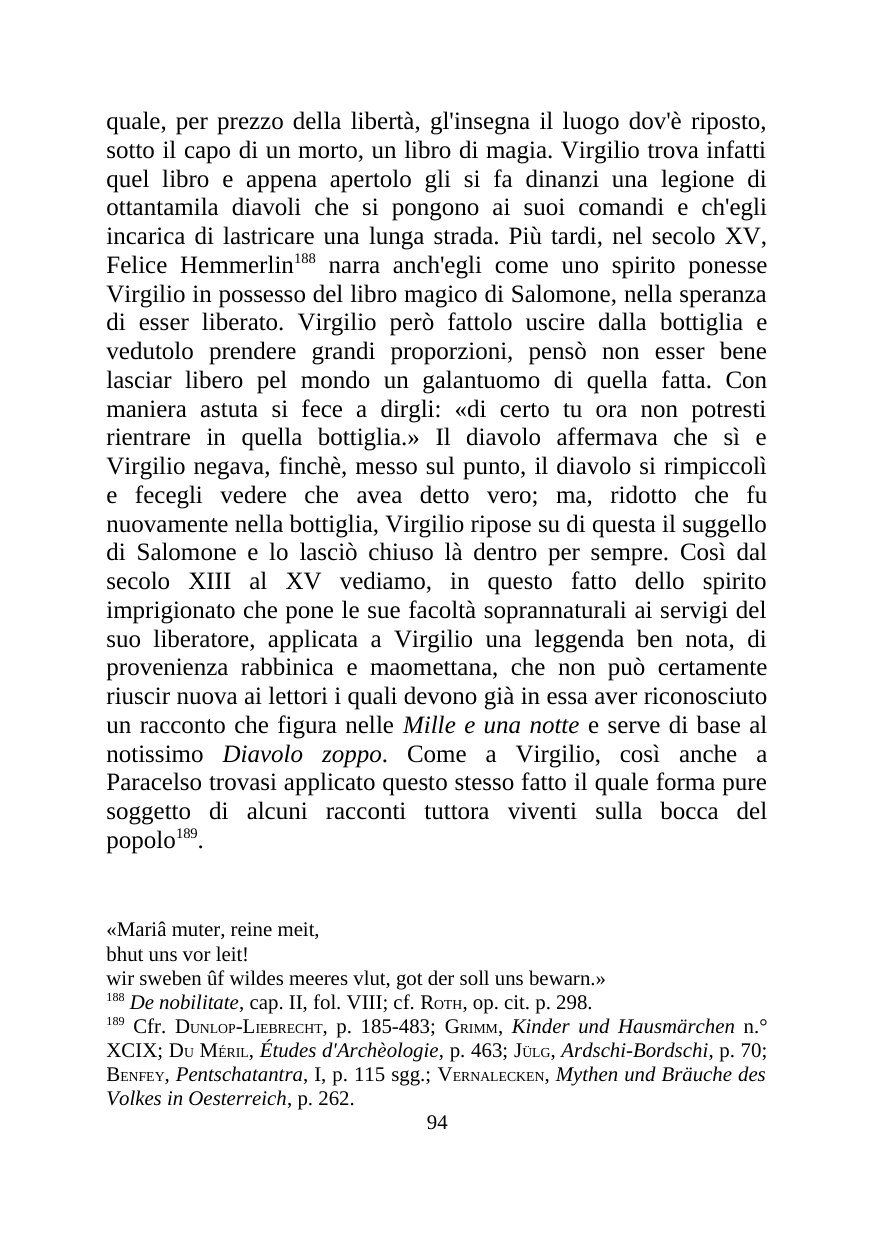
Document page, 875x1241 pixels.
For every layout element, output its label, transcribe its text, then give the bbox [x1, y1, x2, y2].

text quale, per prezzo della libertà, gl'insegna il luogo dov'è riposto, sotto il capo di un morto, un libro di magia. Virgilio trova infatti quel libro e appena apertolo gli si fa dinanzi una legione di ottantamila diavoli che si pongono ai suoi comandi e ch'egli incarica di lastricare una lunga strada. Più tardi, nel secolo XV, Felice Hemmerlin narra anch'egli come uno spirito ponesse Virgilio in possesso del libro magico di Salomone, nella speranza di esser liberato. Virgilio però fattolo uscire dalla bottiglia e vedutolo prendere grandi proporzioni, pensò non esser bene lasciar libero pel mondo un galantuomo di quella fatta. Con maniera astuta si fece a dirgli: «di certo tu ora non potresti rientrare in quella bottiglia.» Il diavolo affermava che sì e Virgilio negava, finchè, messo sul punto, il diavolo si rimpiccolì e fecegli vedere che avea detto vero; ma, ridotto che fu nuovamente nella bottiglia, Virgilio ripose su di questa il suggello di Salomone e lo lasciò chiuso là dentro per sempre. Così dal secolo XIII al XV vediamo, in questo fatto dello spirito imprigionato che pone le sue facoltà soprannaturali ai servigi del suo liberatore, applicata a Virgilio una leggenda ben nota, di provenienza rabbinica e maomettana, che non può certamente riuscir nuova ai lettori i quali devono già in essa aver riconosciuto un racconto che figura nelle Mille e una notte e serve di base al notissimo Diavolo zoppo. Come a Virgilio, così anche a Paracelso trovasi applicato questo stesso fatto il quale forma pure soggetto di alcuni racconti tuttora viventi sulla bocca del popolo. [106, 106, 768, 854]
text De nobilitate, cap. II, fol. VIII; cf. Roth, op. cit. p. 298. [106, 989, 768, 1014]
text «Mariâ muter, reine meit, [106, 917, 768, 941]
text bhut uns vor leit! [106, 941, 768, 966]
text wir sweben ûf wildes meeres vlut, got der soll uns bewarn.» [106, 966, 768, 989]
text Cfr. Dunlop-Liebrecht, p. 185-483; Grimm, Kinder und Hausmärchen n.° XCIX; Du Méril, Études d'Archèologie, p. 463; Jülg, Ardschi-Bordschi, p. 70; Benfey, Pentschatantra, I, p. 115 sgg.; Vernalecken, Mythen und Bräuche des Volkes in Oesterreich, p. 262. [106, 1014, 768, 1110]
